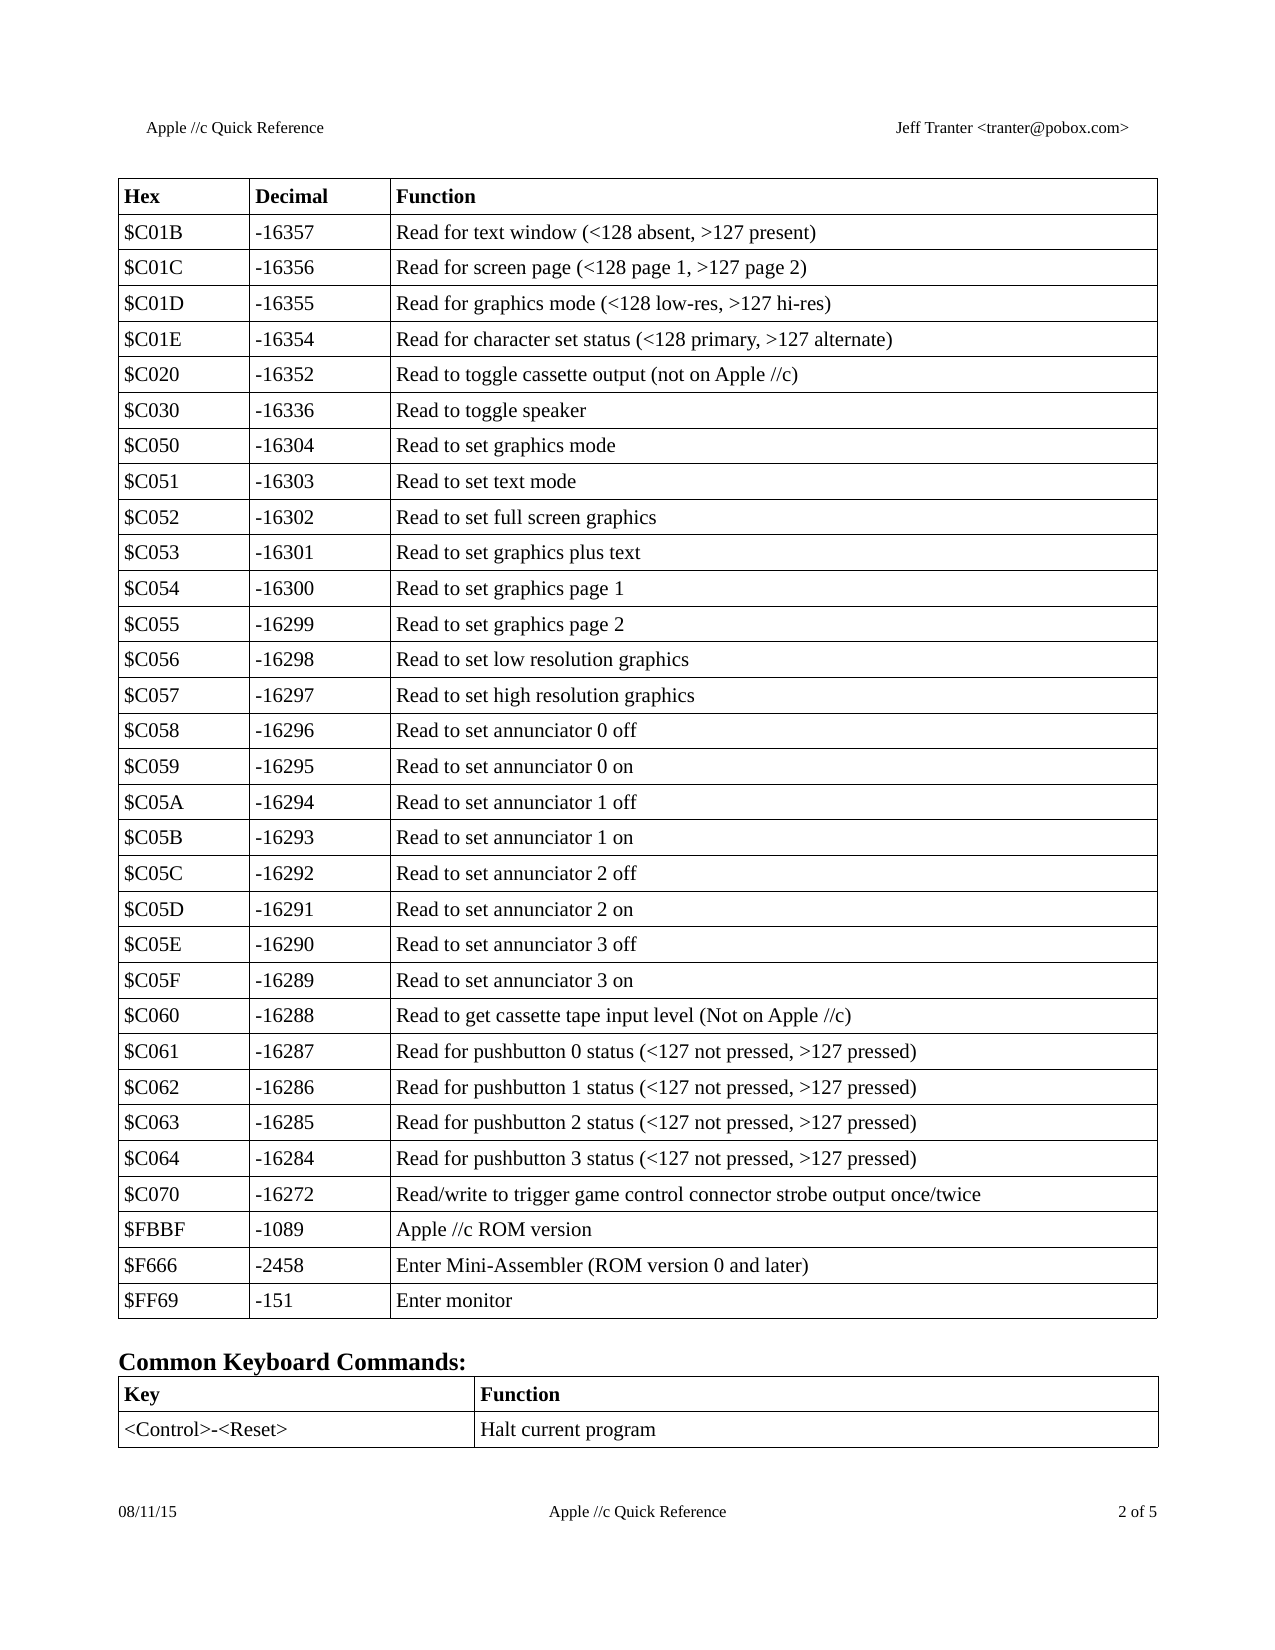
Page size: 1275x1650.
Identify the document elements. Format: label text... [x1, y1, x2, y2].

table_cell -16272 [250, 1177, 390, 1211]
table_header Key [119, 1377, 474, 1411]
table_cell $FBBF [119, 1212, 249, 1247]
table_cell Read to set annunciator 1 off [391, 785, 1157, 819]
table_cell Read to set text mode [391, 464, 1157, 499]
table_cell $C052 [119, 500, 249, 534]
table_cell Read/write to trigger game control connector strobe output once/twice [391, 1177, 1157, 1211]
table_cell $C056 [119, 642, 249, 677]
table_cell -16290 [250, 927, 390, 962]
table_cell $C05A [119, 785, 249, 819]
table_cell $C020 [119, 357, 249, 392]
table_cell -16299 [250, 607, 390, 641]
table_cell $C050 [119, 429, 249, 463]
table_cell Read for graphics mode (<128 low-res, >127 hi-res) [391, 286, 1157, 321]
table_cell Read to set annunciator 2 on [391, 892, 1157, 926]
table_header Function [391, 179, 1157, 214]
table_cell $C05F [119, 963, 249, 997]
table_cell -16285 [250, 1105, 390, 1140]
table_cell $C01E [119, 322, 249, 356]
table_cell Read to set annunciator 2 off [391, 856, 1157, 891]
table_cell -16301 [250, 535, 390, 570]
table_cell -1089 [250, 1212, 390, 1247]
table_cell Read to set full screen graphics [391, 500, 1157, 534]
table_cell $C059 [119, 749, 249, 784]
table_cell -16298 [250, 642, 390, 677]
table_cell Read to set high resolution graphics [391, 678, 1157, 712]
table_cell Read to set annunciator 0 off [391, 714, 1157, 748]
table_cell Read to get cassette tape input level (Not on Apple //c) [391, 999, 1157, 1033]
table_cell $C060 [119, 999, 249, 1033]
table_cell Read for screen page (<128 page 1, >127 page 2) [391, 250, 1157, 285]
table_cell -16300 [250, 571, 390, 606]
table_cell $C061 [119, 1034, 249, 1069]
table_cell Read to set graphics plus text [391, 535, 1157, 570]
table_cell -16354 [250, 322, 390, 356]
table_cell Halt current program [475, 1412, 1158, 1447]
table_header Function [475, 1377, 1158, 1411]
table_cell $C01C [119, 250, 249, 285]
table_cell <Control>-<Reset> [119, 1412, 474, 1447]
table_cell -16287 [250, 1034, 390, 1069]
table_cell $FF69 [119, 1284, 249, 1318]
table_cell Read to set annunciator 0 on [391, 749, 1157, 784]
table_cell Read for text window (<128 absent, >127 present) [391, 215, 1157, 249]
table_cell Read for pushbutton 2 status (<127 not pressed, >127 pressed) [391, 1105, 1157, 1140]
table_cell Read for pushbutton 1 status (<127 not pressed, >127 pressed) [391, 1070, 1157, 1104]
table_cell -2458 [250, 1248, 390, 1282]
table_cell $C01B [119, 215, 249, 249]
table_cell $C057 [119, 678, 249, 712]
table_cell $C054 [119, 571, 249, 606]
table_cell $C058 [119, 714, 249, 748]
table_cell -16289 [250, 963, 390, 997]
table_cell $C053 [119, 535, 249, 570]
table_cell -16336 [250, 393, 390, 427]
table_cell -16356 [250, 250, 390, 285]
table_cell -16294 [250, 785, 390, 819]
table_cell $C070 [119, 1177, 249, 1211]
table_cell Read for character set status (<128 primary, >127 alternate) [391, 322, 1157, 356]
table_cell Read to set annunciator 3 off [391, 927, 1157, 962]
table_cell $C030 [119, 393, 249, 427]
table_cell $C063 [119, 1105, 249, 1140]
table_cell Read to toggle cassette output (not on Apple //c) [391, 357, 1157, 392]
table_cell $C051 [119, 464, 249, 499]
table_cell Enter Mini-Assembler (ROM version 0 and later) [391, 1248, 1157, 1282]
table_cell Read to set annunciator 3 on [391, 963, 1157, 997]
table_cell -16297 [250, 678, 390, 712]
table_cell $C05E [119, 927, 249, 962]
table_cell Read for pushbutton 0 status (<127 not pressed, >127 pressed) [391, 1034, 1157, 1069]
table_cell -16302 [250, 500, 390, 534]
table_cell -16303 [250, 464, 390, 499]
table_cell Read to set graphics page 1 [391, 571, 1157, 606]
table_cell $F666 [119, 1248, 249, 1282]
table_cell $C05C [119, 856, 249, 891]
table_cell $C064 [119, 1141, 249, 1176]
table_cell $C01D [119, 286, 249, 321]
table_cell $C062 [119, 1070, 249, 1104]
table_cell Read to set annunciator 1 on [391, 820, 1157, 855]
table_cell -16304 [250, 429, 390, 463]
table_cell -16352 [250, 357, 390, 392]
table_cell -16292 [250, 856, 390, 891]
table_cell $C05D [119, 892, 249, 926]
table_cell Enter monitor [391, 1284, 1157, 1318]
table_cell -16295 [250, 749, 390, 784]
table_cell Read for pushbutton 3 status (<127 not pressed, >127 pressed) [391, 1141, 1157, 1176]
table_cell -151 [250, 1284, 390, 1318]
table_cell -16296 [250, 714, 390, 748]
table_cell $C055 [119, 607, 249, 641]
table_cell $C05B [119, 820, 249, 855]
table_header Hex [119, 179, 249, 214]
table_cell Read to set graphics page 2 [391, 607, 1157, 641]
table_header Decimal [250, 179, 390, 214]
table_cell Read to toggle speaker [391, 393, 1157, 427]
text Common Keyboard Commands: [118, 1347, 1157, 1376]
table_cell -16355 [250, 286, 390, 321]
table_cell -16284 [250, 1141, 390, 1176]
table_cell -16291 [250, 892, 390, 926]
table_cell Read to set graphics mode [391, 429, 1157, 463]
table_cell -16286 [250, 1070, 390, 1104]
table_cell -16293 [250, 820, 390, 855]
table_cell Apple //c ROM version [391, 1212, 1157, 1247]
table_cell -16357 [250, 215, 390, 249]
table_cell Read to set low resolution graphics [391, 642, 1157, 677]
table_cell -16288 [250, 999, 390, 1033]
